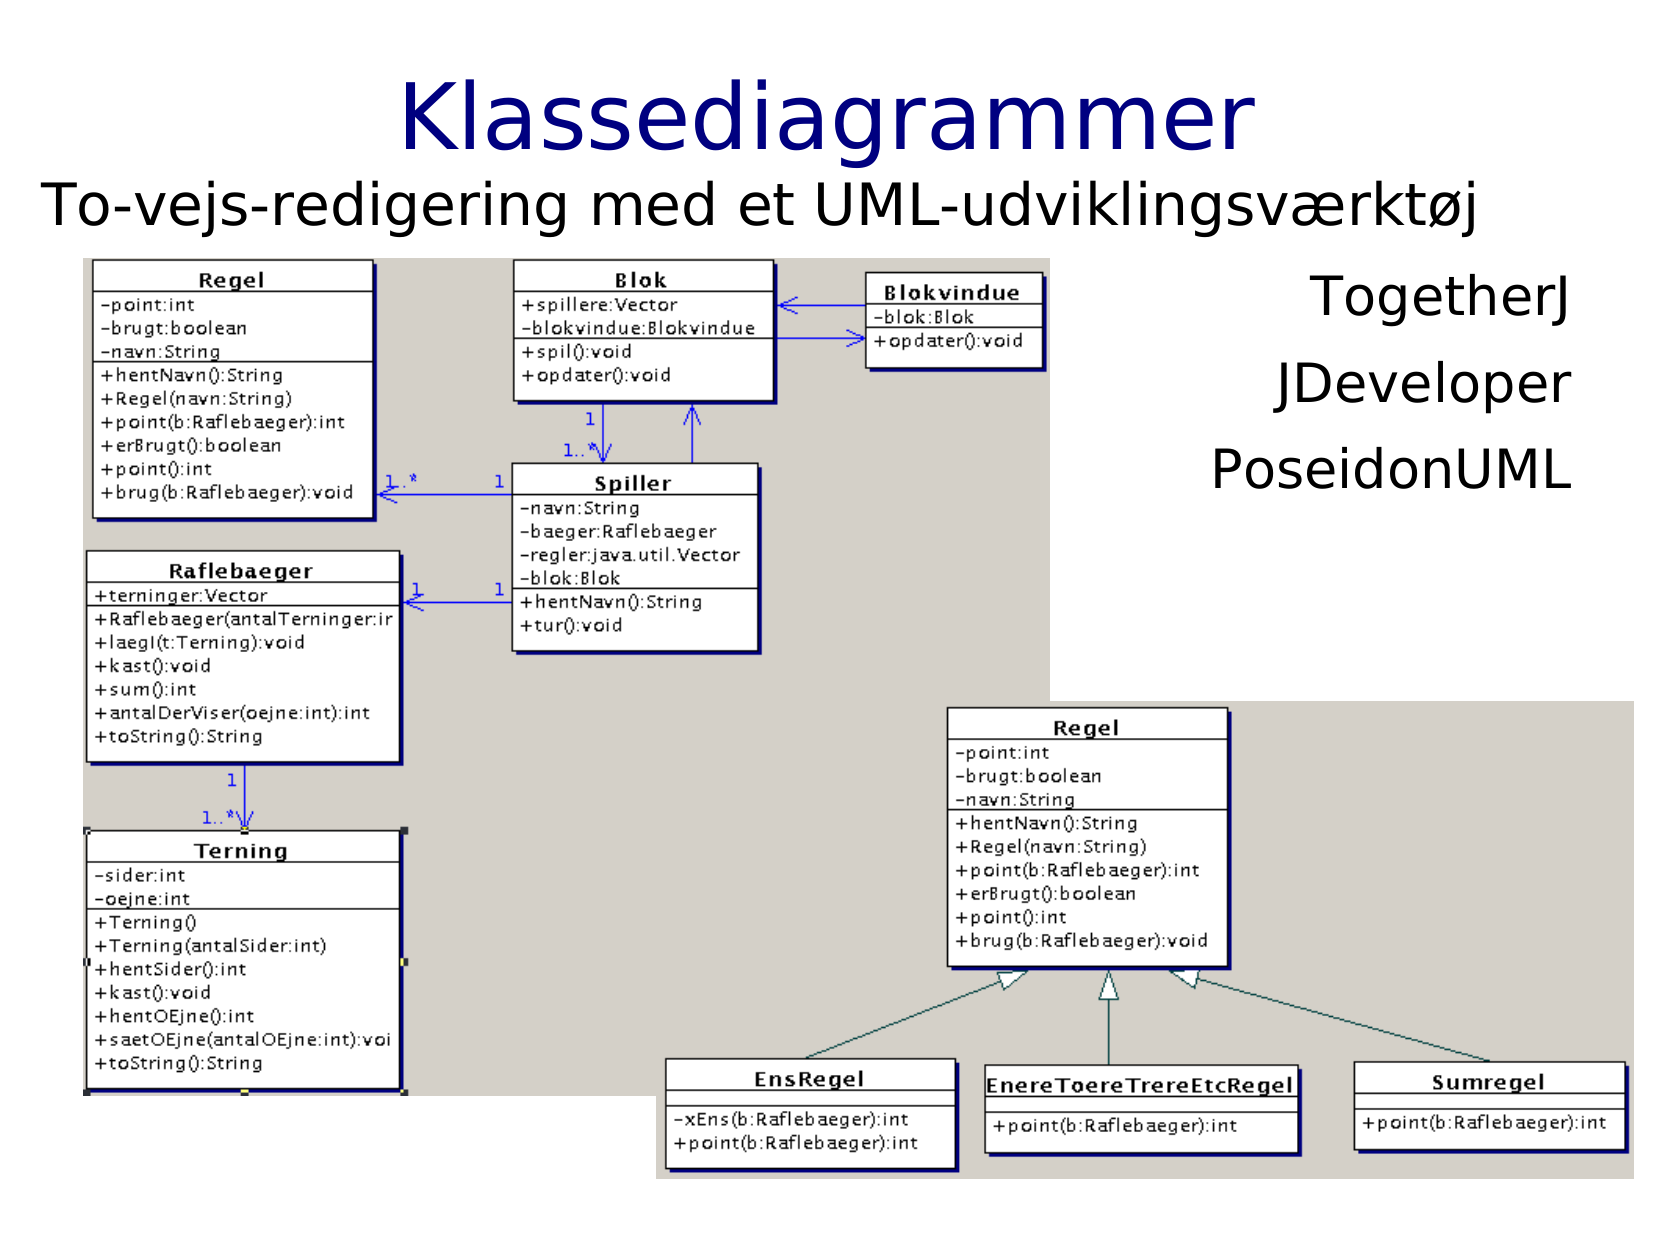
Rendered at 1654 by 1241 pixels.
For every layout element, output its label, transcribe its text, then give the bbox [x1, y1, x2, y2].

picture [83, 258, 1634, 1179]
title Klassediagrammer [105, 14, 1549, 171]
list To-vejs-redigering med et UML-udviklingsværktøj TogetherJ JDeveloper PoseidonUML [23, 171, 1573, 1124]
